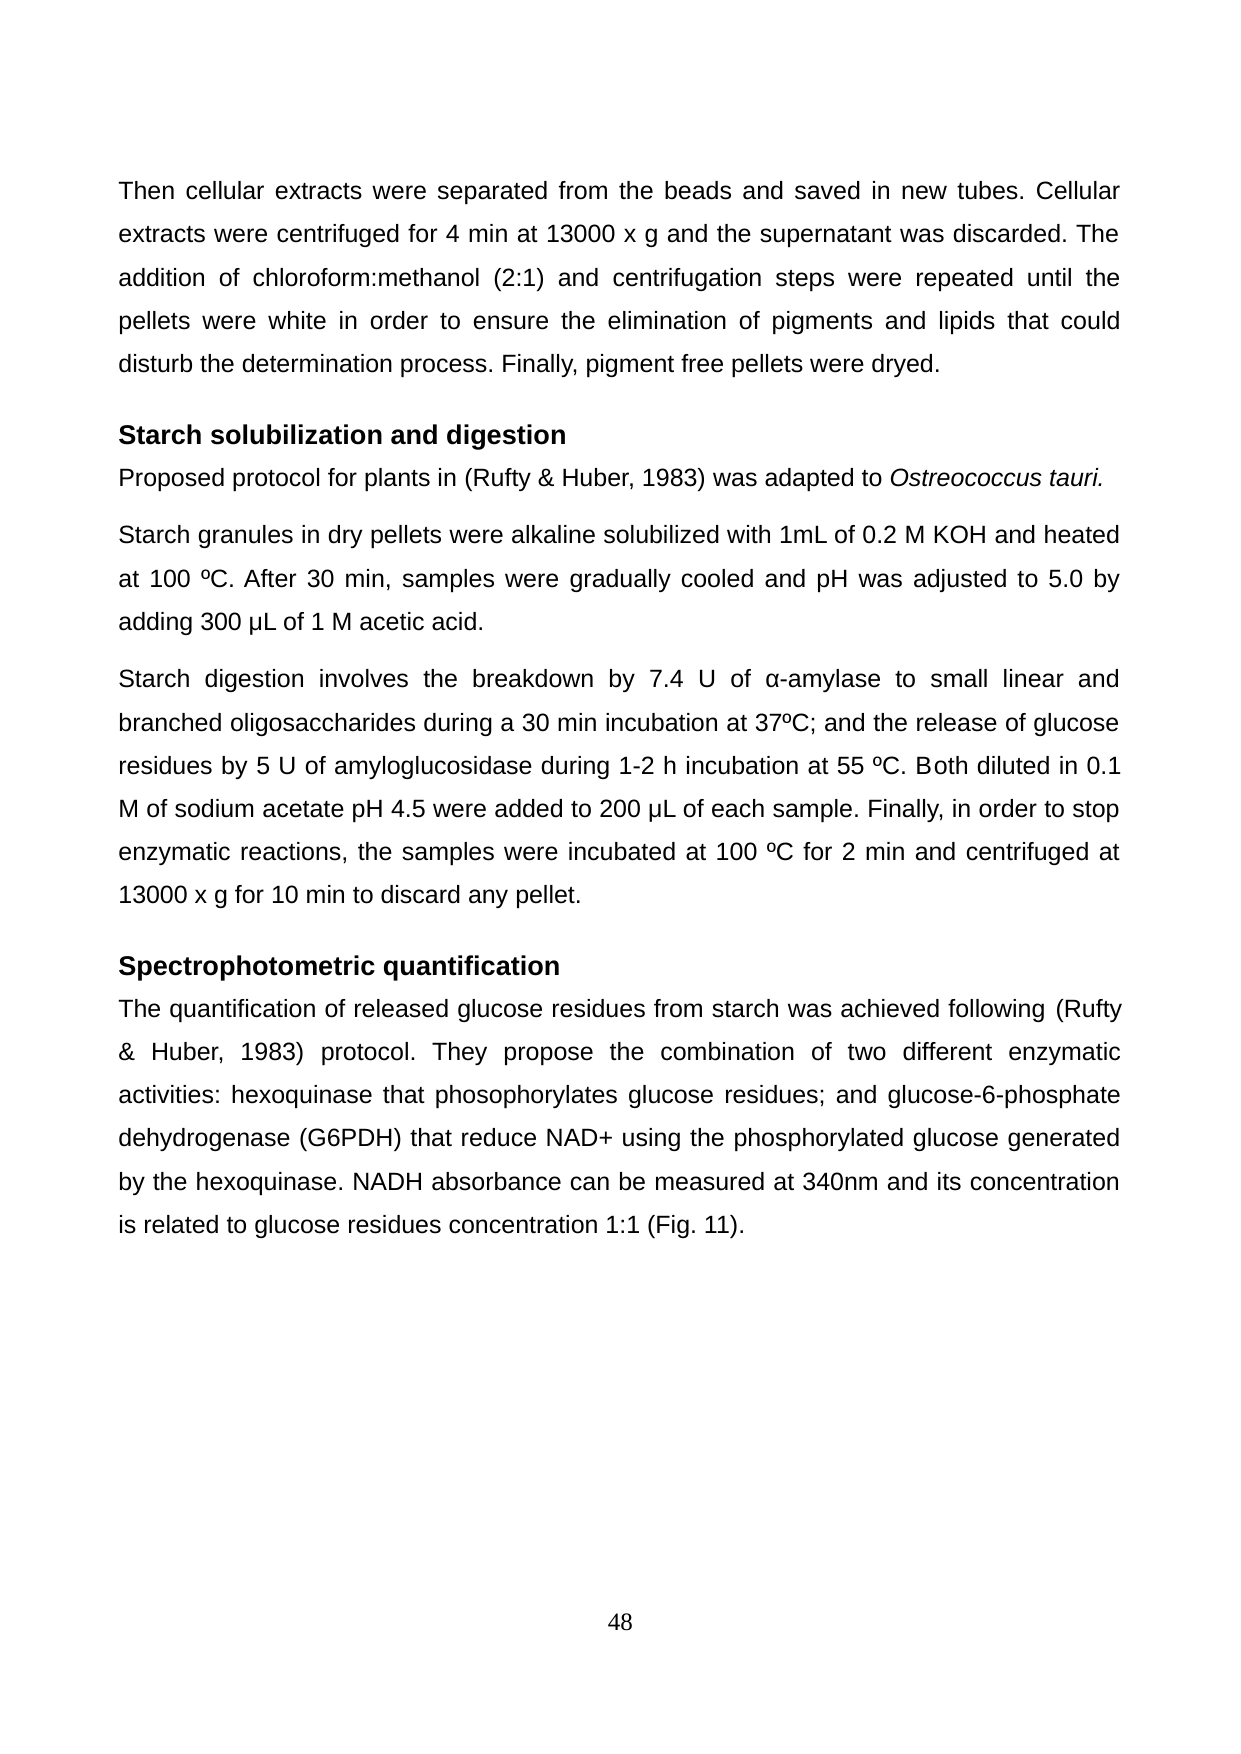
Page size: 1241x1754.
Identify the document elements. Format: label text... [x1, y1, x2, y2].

text Starch granules in dry pellets were alkaline solubilized with 1mL of 0.2 M KOH and heated at 100 ºC. After 30 min, samples were gradually cooled and pH was adjusted to 5.0 by adding 300 μL of 1 M acetic acid. [118, 521, 1122, 636]
subtitle Spectrophotometric quantification [118, 950, 1122, 982]
text Proposed protocol for plants in (Rufty & Huber, 1983)⁠ was adapted to Ostreococcus tauri. [118, 463, 1122, 492]
text Then cellular extracts were separated from the beads and saved in new tubes. Cellular extracts were centrifuged for 4 min at 13000 x g and the supernatant was discarded. The addition of chloroform:methanol (2:1) and centrifugation steps were repeated until the pellets were white in order to ensure the elimination of pigments and lipids that could disturb the determination process. Finally, pigment free pellets were dryed. [118, 176, 1122, 378]
subtitle Starch solubilization and digestion [118, 419, 1122, 450]
text The quantification of released glucose residues from starch was achieved following (Rufty & Huber, 1983)⁠ protocol. They propose the combination of two different enzymatic activities: hexoquinase that phosophorylates glucose residues; and glucose-6-phosphate dehydrogenase (G6PDH) that reduce NAD+ using the phosphorylated glucose generated by the hexoquinase. NADH absorbance can be measured at 340nm and its concentration is related to glucose residues concentration 1:1 (Fig. 11). [118, 994, 1122, 1238]
text Starch digestion involves the breakdown by 7.4 U of α-amylase to small linear and branched oligosaccharides during a 30 min incubation at 37ºC; and the release of glucose residues by 5 U of amyloglucosidase during 1-2 h incubation at 55 ºC. Both diluted in 0.1 M of sodium acetate pH 4.5 were added to 200 μL of each sample. Finally, in order to stop enzymatic reactions, the samples were incubated at 100 ºC for 2 min and centrifuged at 13000 x g for 10 min to discard any pellet. [118, 664, 1122, 909]
